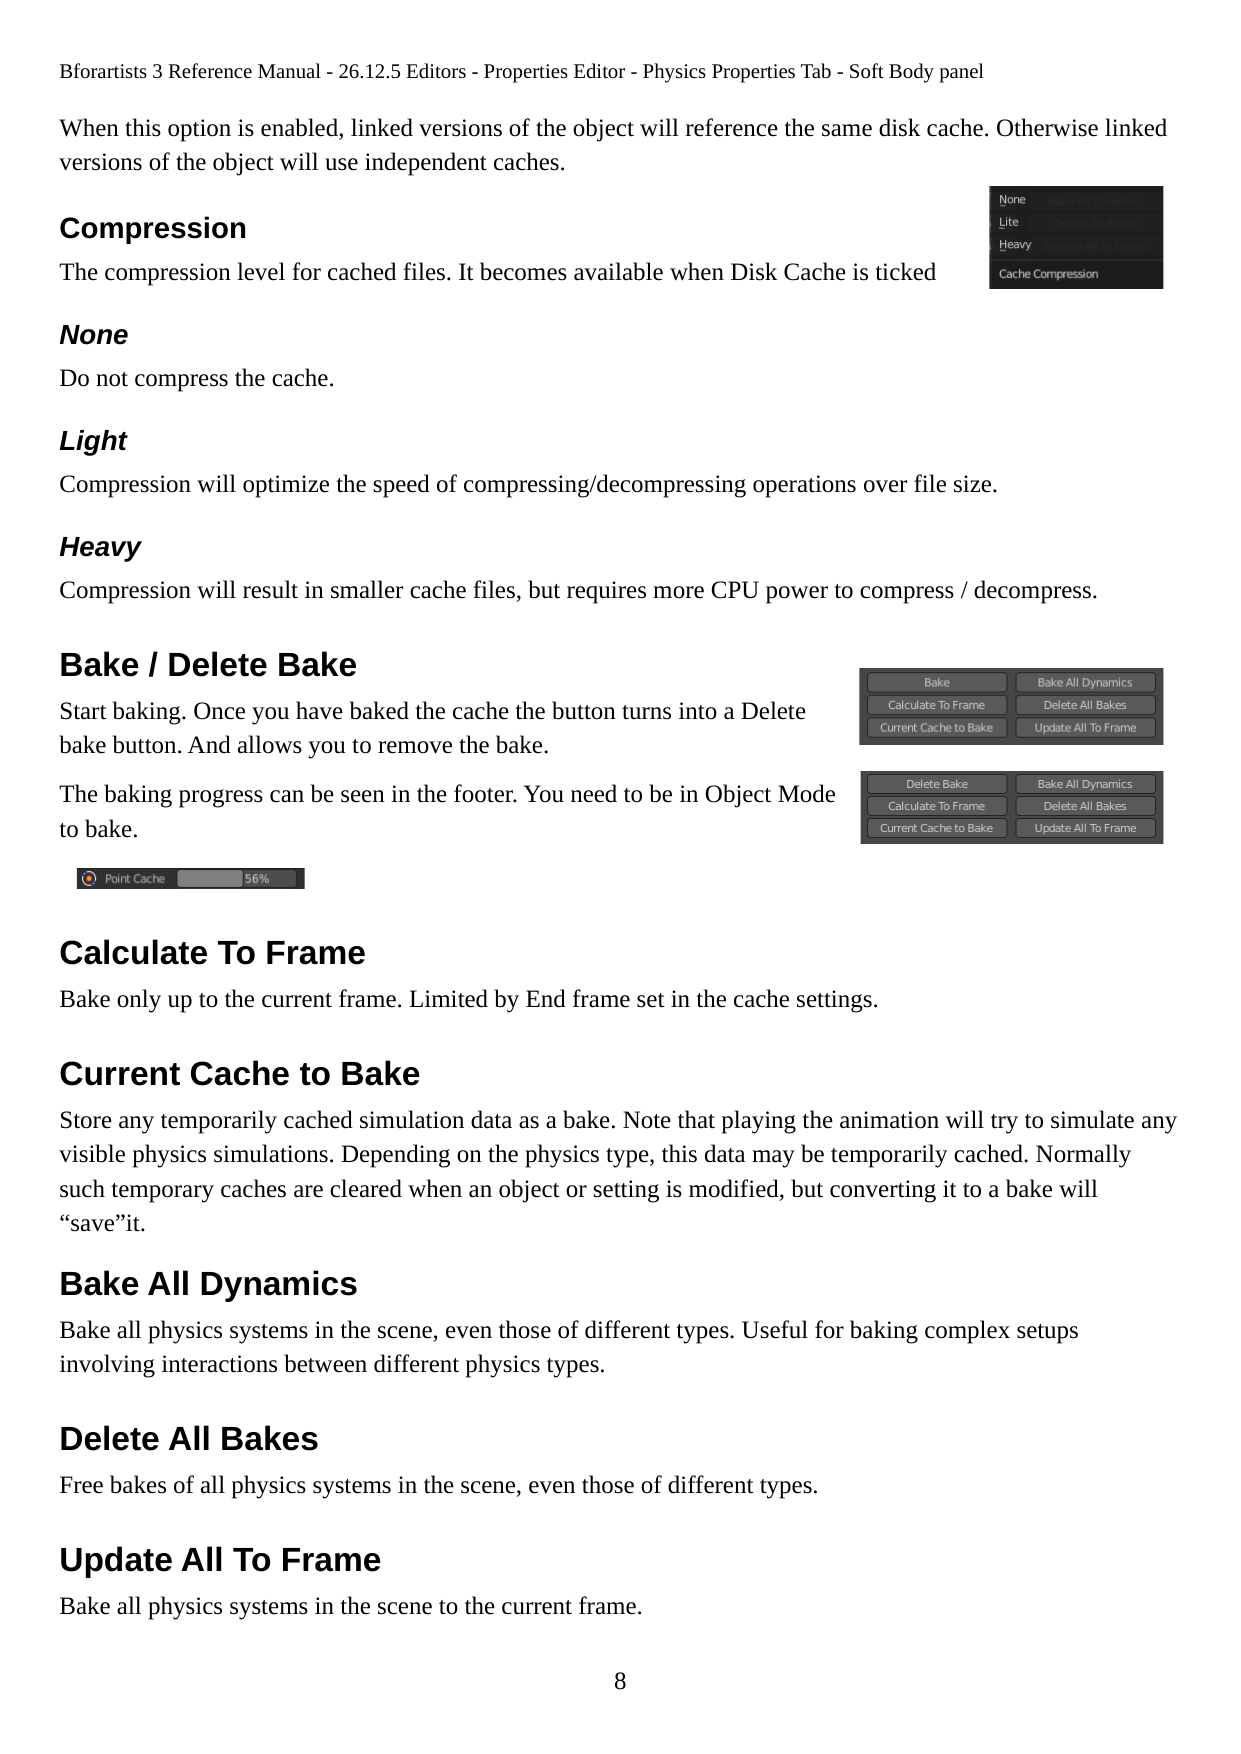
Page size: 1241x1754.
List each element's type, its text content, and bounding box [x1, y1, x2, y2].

subtitle Compression [59, 211, 989, 244]
subtitle Light [59, 424, 1181, 456]
picture [989, 186, 1164, 289]
subtitle Delete All Bakes [59, 1419, 1181, 1458]
subtitle Bake / Delete Bake [59, 645, 1181, 683]
text Bake only up to the current frame. Limited by End frame set in the cache settings. [59, 984, 1181, 1013]
text When this option is enabled, linked versions of the object will reference the same disk cache. Otherwise linked versions of the object will use independent caches. [59, 113, 1181, 176]
subtitle Current Cache to Bake [59, 1054, 1181, 1092]
subtitle Update All To Frame [59, 1540, 1181, 1579]
picture [859, 668, 1164, 745]
subtitle Calculate To Frame [59, 933, 1181, 971]
picture [76, 868, 305, 889]
text The compression level for cached files. It becomes available when Disk Cache is ticked [59, 257, 989, 286]
text Start baking. Once you have baked the cache the button turns into a Delete bake button. And allows you to remove the bake. [59, 696, 1181, 759]
subtitle None [59, 318, 1181, 350]
text Compression will optimize the speed of compressing/decompressing operations over file size. [59, 469, 1181, 498]
text Free bakes of all physics systems in the scene, even those of different types. [59, 1470, 1181, 1499]
subtitle [1164, 211, 1181, 244]
text Bake all physics systems in the scene to the current frame. [59, 1591, 1181, 1620]
text Do not compress the cache. [59, 363, 1181, 392]
subtitle Bake All Dynamics [59, 1264, 1181, 1302]
text Bake all physics systems in the scene, even those of different types. Useful for baking complex setups involving interactions between different physics types. [59, 1315, 1181, 1378]
text Compression will result in smaller cache files, but requires more CPU power to compress / decompress. [59, 575, 1181, 603]
text Store any temporarily cached simulation data as a bake. Note that playing the animation will try to simulate any visible physics simulations. Depending on the physics type, this data may be temporarily cached. Normally such temporary caches are cleared when an object or setting is modified, but converting it to a bake will “save”it. [59, 1105, 1181, 1237]
subtitle Heavy [59, 530, 1181, 562]
picture [860, 771, 1164, 844]
text The baking progress can be seen in the footer. You need to be in Object Mode to bake. [59, 779, 860, 843]
